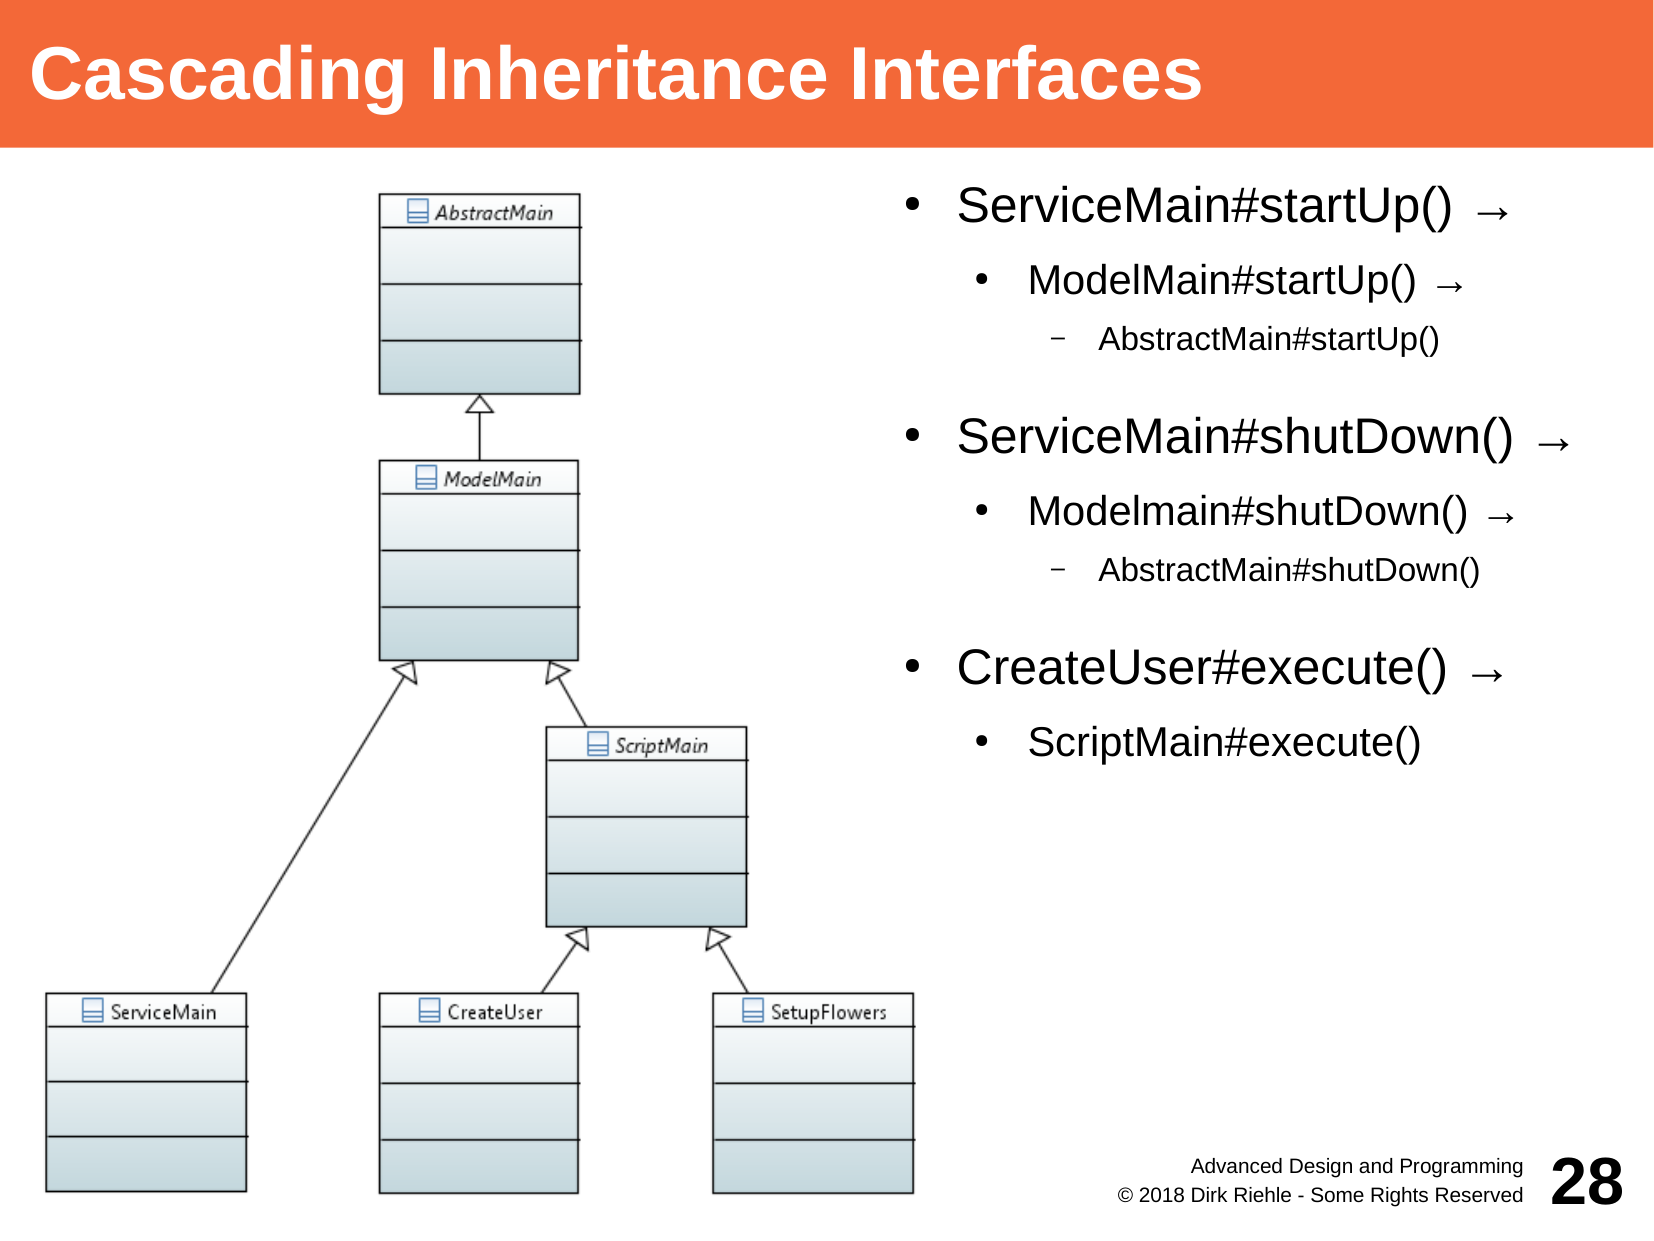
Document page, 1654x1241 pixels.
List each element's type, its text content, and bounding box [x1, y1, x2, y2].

list ServiceMain#startUp() → ModelMain#startUp() → AbstractMain#startUp() ServiceMain#shutDown() → Modelmain#shutDown() → AbstractMain#shutDown() CreateUser#execute() → ScriptMain#execute() [885, 177, 1625, 1211]
picture [29, 177, 885, 1211]
title Cascading Inheritance Interfaces [0, 0, 1654, 148]
